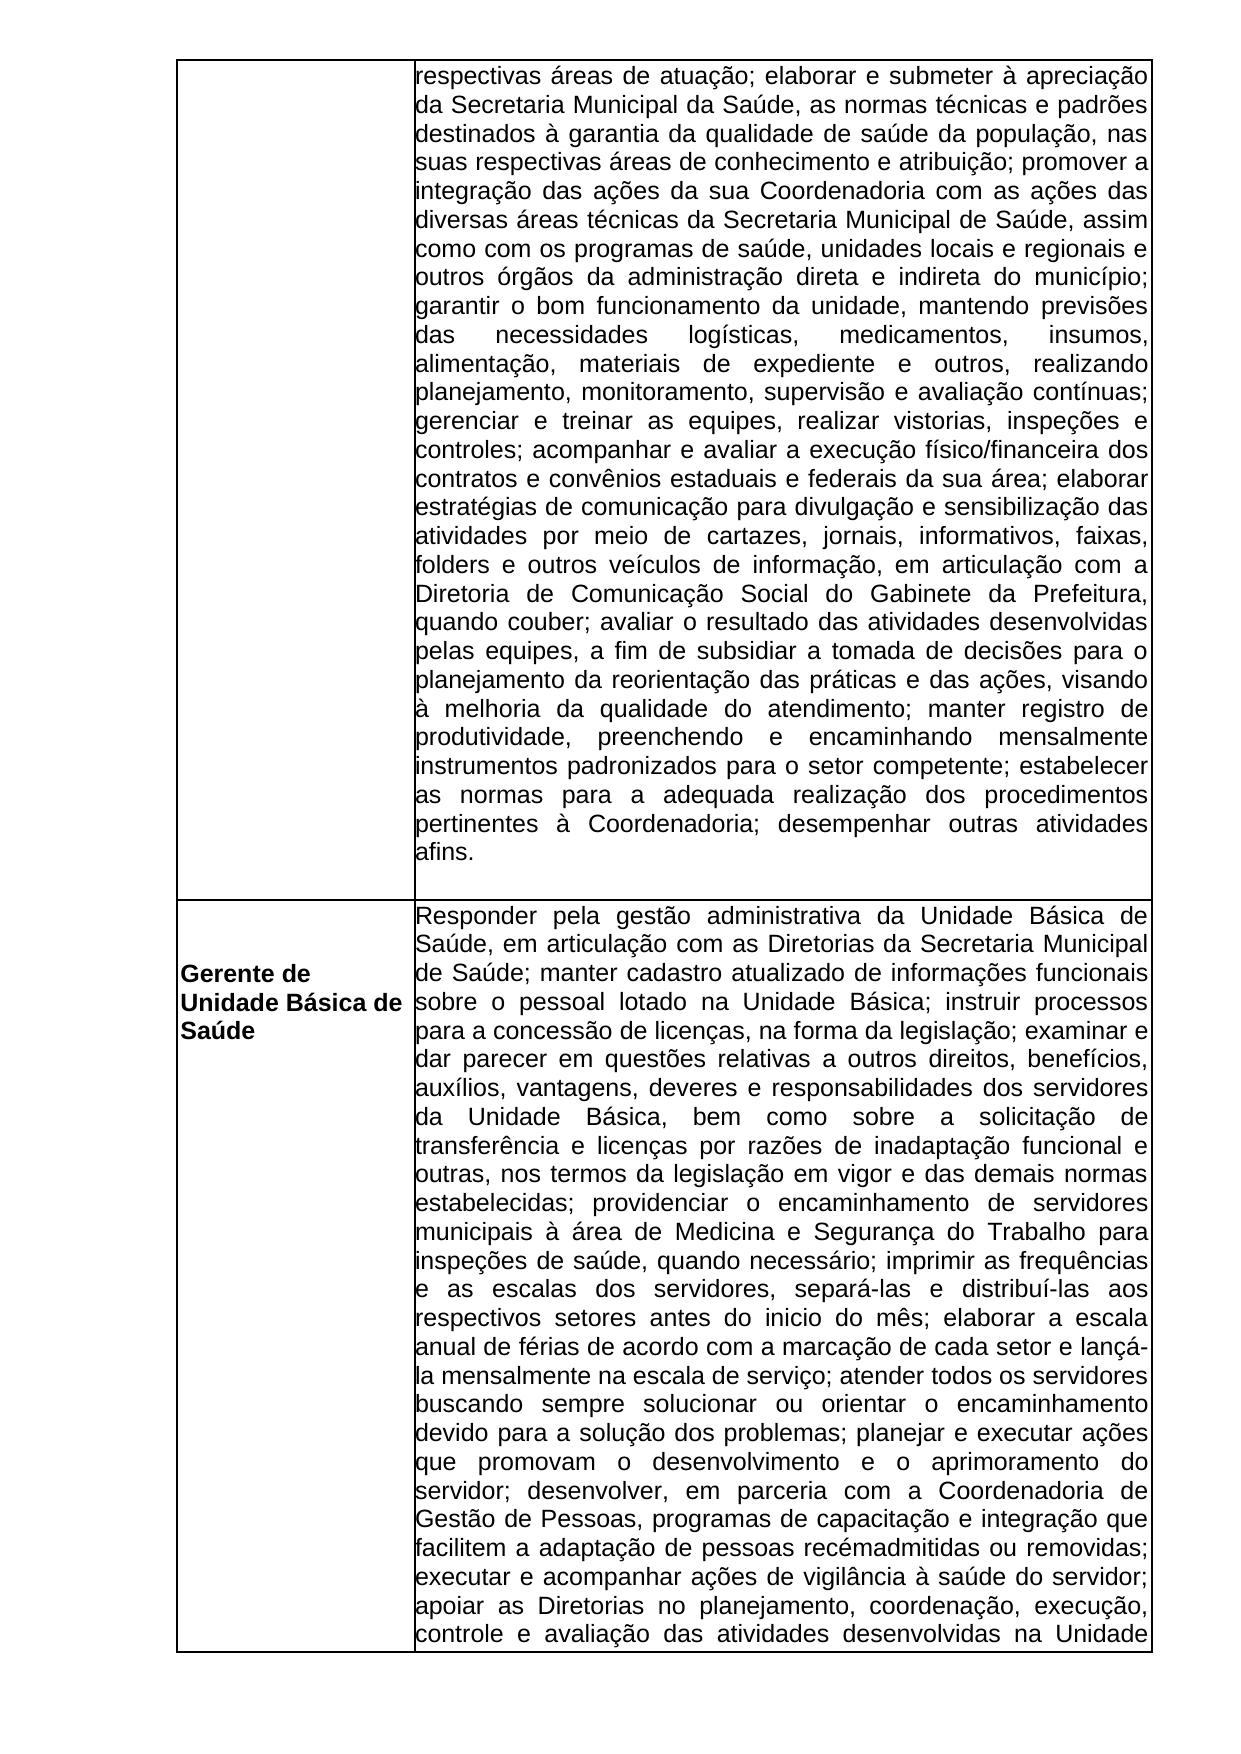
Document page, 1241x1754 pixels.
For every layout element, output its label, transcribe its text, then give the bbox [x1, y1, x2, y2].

table_cell [178, 61, 414, 898]
table_cell Responder pela gestão administrativa da Unidade Básica de Saúde, em articulação com as Diretorias da Secretaria Municipal de Saúde; manter cadastro atualizado de informações funcionais sobre o pessoal lotado na Unidade Básica; instruir processos para a concessão de licenças, na forma da legislação; examinar e dar parecer em questões relativas a outros direitos, benefícios, auxílios, vantagens, deveres e responsabilidades dos servidores da Unidade Básica, bem como sobre a solicitação de transferência e licenças por razões de inadaptação funcional e outras, nos termos da legislação em vigor e das demais normas estabelecidas; providenciar o encaminhamento de servidores municipais à área de Medicina e Segurança do Trabalho para inspeções de saúde, quando necessário; imprimir as frequências e as escalas dos servidores, separá-las e distribuí-las aos respectivos setores antes do inicio do mês; elaborar a escala anual de férias de acordo com a marcação de cada setor e lançá-la mensalmente na escala de serviço; atender todos os servidores buscando sempre solucionar ou orientar o encaminhamento devido para a solução dos problemas; planejar e executar ações que promovam o desenvolvimento e o aprimoramento do servidor; desenvolver, em parceria com a Coordenadoria de Gestão de Pessoas, programas de capacitação e integração que facilitem a adaptação de pessoas recémadmitidas ou removidas; executar e acompanhar ações de vigilância à saúde do servidor; apoiar as Diretorias no planejamento, coordenação, execução, controle e avaliação das atividades desenvolvidas na Unidade [416, 901, 1151, 1651]
table_cell Gerente de Unidade Básica de Saúde [178, 901, 414, 1651]
table_cell respectivas áreas de atuação; elaborar e submeter à apreciação da Secretaria Municipal da Saúde, as normas técnicas e padrões destinados à garantia da qualidade de saúde da população, nas suas respectivas áreas de conhecimento e atribuição; promover a integração das ações da sua Coordenadoria com as ações das diversas áreas técnicas da Secretaria Municipal de Saúde, assim como com os programas de saúde, unidades locais e regionais e outros órgãos da administração direta e indireta do município; garantir o bom funcionamento da unidade, mantendo previsões das necessidades logísticas, medicamentos, insumos, alimentação, materiais de expediente e outros, realizando planejamento, monitoramento, supervisão e avaliação contínuas; gerenciar e treinar as equipes, realizar vistorias, inspeções e controles; acompanhar e avaliar a execução físico/financeira dos contratos e convênios estaduais e federais da sua área; elaborar estratégias de comunicação para divulgação e sensibilização das atividades por meio de cartazes, jornais, informativos, faixas, folders e outros veículos de informação, em articulação com a Diretoria de Comunicação Social do Gabinete da Prefeitura, quando couber; avaliar o resultado das atividades desenvolvidas pelas equipes, a fim de subsidiar a tomada de decisões para o planejamento da reorientação das práticas e das ações, visando à melhoria da qualidade do atendimento; manter registro de produtividade, preenchendo e encaminhando mensalmente instrumentos padronizados para o setor competente; estabelecer as normas para a adequada realização dos procedimentos pertinentes à Coordenadoria; desempenhar outras atividades afins. [416, 61, 1151, 898]
